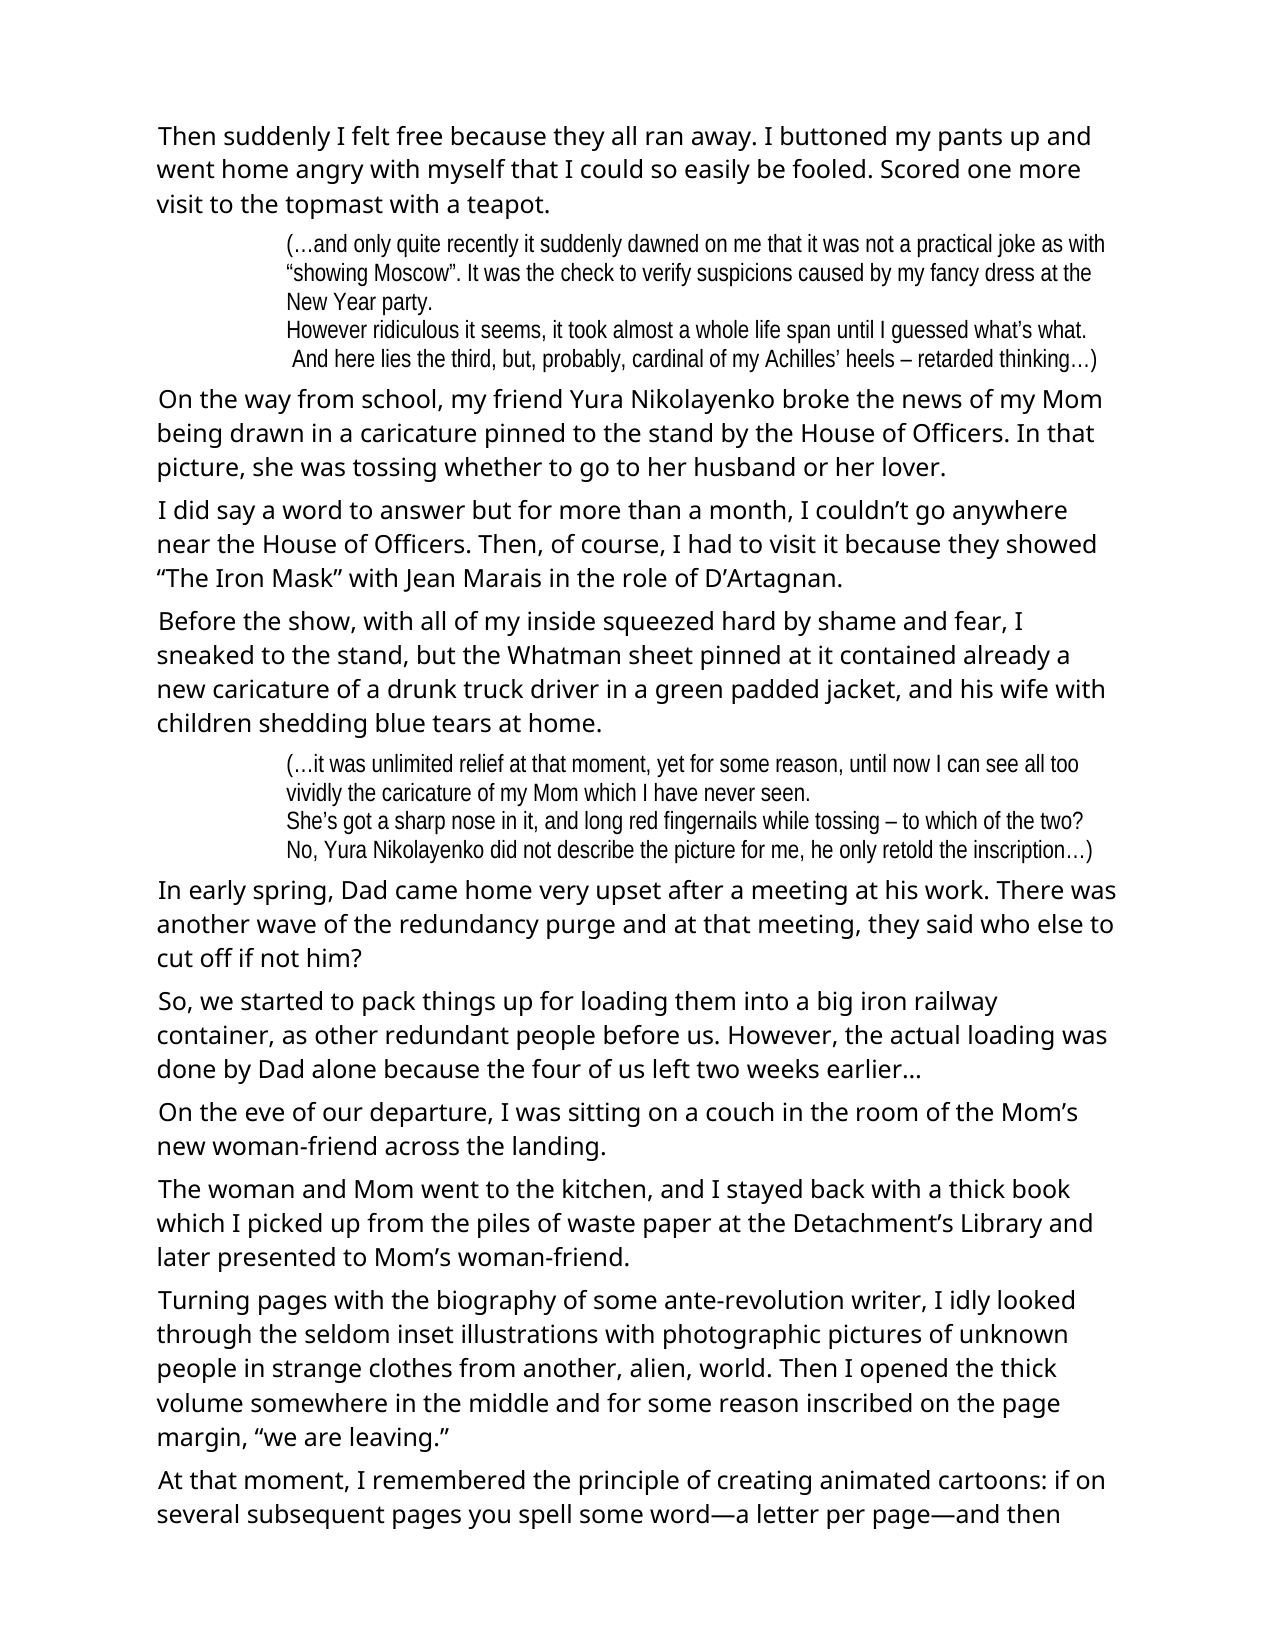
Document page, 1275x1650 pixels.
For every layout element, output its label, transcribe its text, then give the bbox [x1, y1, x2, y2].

text At that moment, I remembered the principle of creating animated cartoons: if on several subsequent pages you spell some word—a letter per page—and then [156, 1462, 1118, 1530]
text In early spring, Dad came home very upset after a meeting at his work. There was another wave of the redundancy purge and at that meeting, they said who else to cut off if not him? [156, 872, 1118, 975]
list No, Yura Nikolayenko did not describe the picture for me, he only retold the inscription…) [286, 835, 1118, 863]
text I did say a word to answer but for more than a month, I couldn’t go anywhere near the House of Officers. Then, of course, I had to visit it because they showed “The Iron Mask” with Jean Marais in the role of D’Artagnan. [156, 493, 1118, 595]
text Before the show, with all of my inside squeezed hard by shame and fear, I sneaked to the stand, but the Whatman sheet pinned at it contained already a new caricature of a drunk truck driver in a green padded jacket, and his wife with children shedding blue tears at home. [156, 604, 1118, 740]
text On the way from school, my friend Yura Nikolayenko broke the news of my Mom being drawn in a caricature pinned to the stand by the House of Officers. In that picture, she was tossing whether to go to her husband or her lover. [156, 381, 1118, 484]
text The woman and Mom went to the kitchen, and I stayed back with a thick book which I picked up from the piles of waste paper at the Detachment’s Library and later presented to Mom’s woman-friend. [156, 1172, 1118, 1274]
text So, we started to pack things up for loading them into a big iron railway container, as other redundant people before us. However, the actual loading was done by Dad alone because the four of us left two weeks earlier… [156, 984, 1118, 1086]
text On the eve of our departure, I was sitting on a couch in the room of the Mom’s new woman-friend across the landing. [156, 1095, 1118, 1163]
list (…and only quite recently it suddenly dawned on me that it was not a practical joke as with “showing Moscow”. It was the check to verify suspicions caused by my fancy dress at the New Year party. [286, 229, 1118, 315]
text Then suddenly I felt free because they all ran away. I buttoned my pants up and went home angry with myself that I could so easily be fooled. Scored one more visit to the topmast with a teapot. [156, 118, 1118, 220]
list She’s got a sharp nose in it, and long red fingernails while tossing – to which of the two? [286, 806, 1118, 835]
text Turning pages with the biography of some ante-revolution writer, I idly looked through the seldom inset illustrations with photographic pictures of unknown people in strange clothes from another, alien, world. Then I opened the thick volume somewhere in the middle and for some reason inscribed on the page margin, “we are leaving.” [156, 1283, 1118, 1453]
list And here lies the third, but, probably, cardinal of my Achilles’ heels – retarded thinking…) [286, 344, 1118, 372]
list (…it was unlimited relief at that moment, yet for some reason, until now I can see all too vividly the caricature of my Mom which I have never seen. [286, 749, 1118, 806]
list However ridiculous it seems, it took almost a whole life span until I guessed what’s what. [286, 315, 1118, 344]
